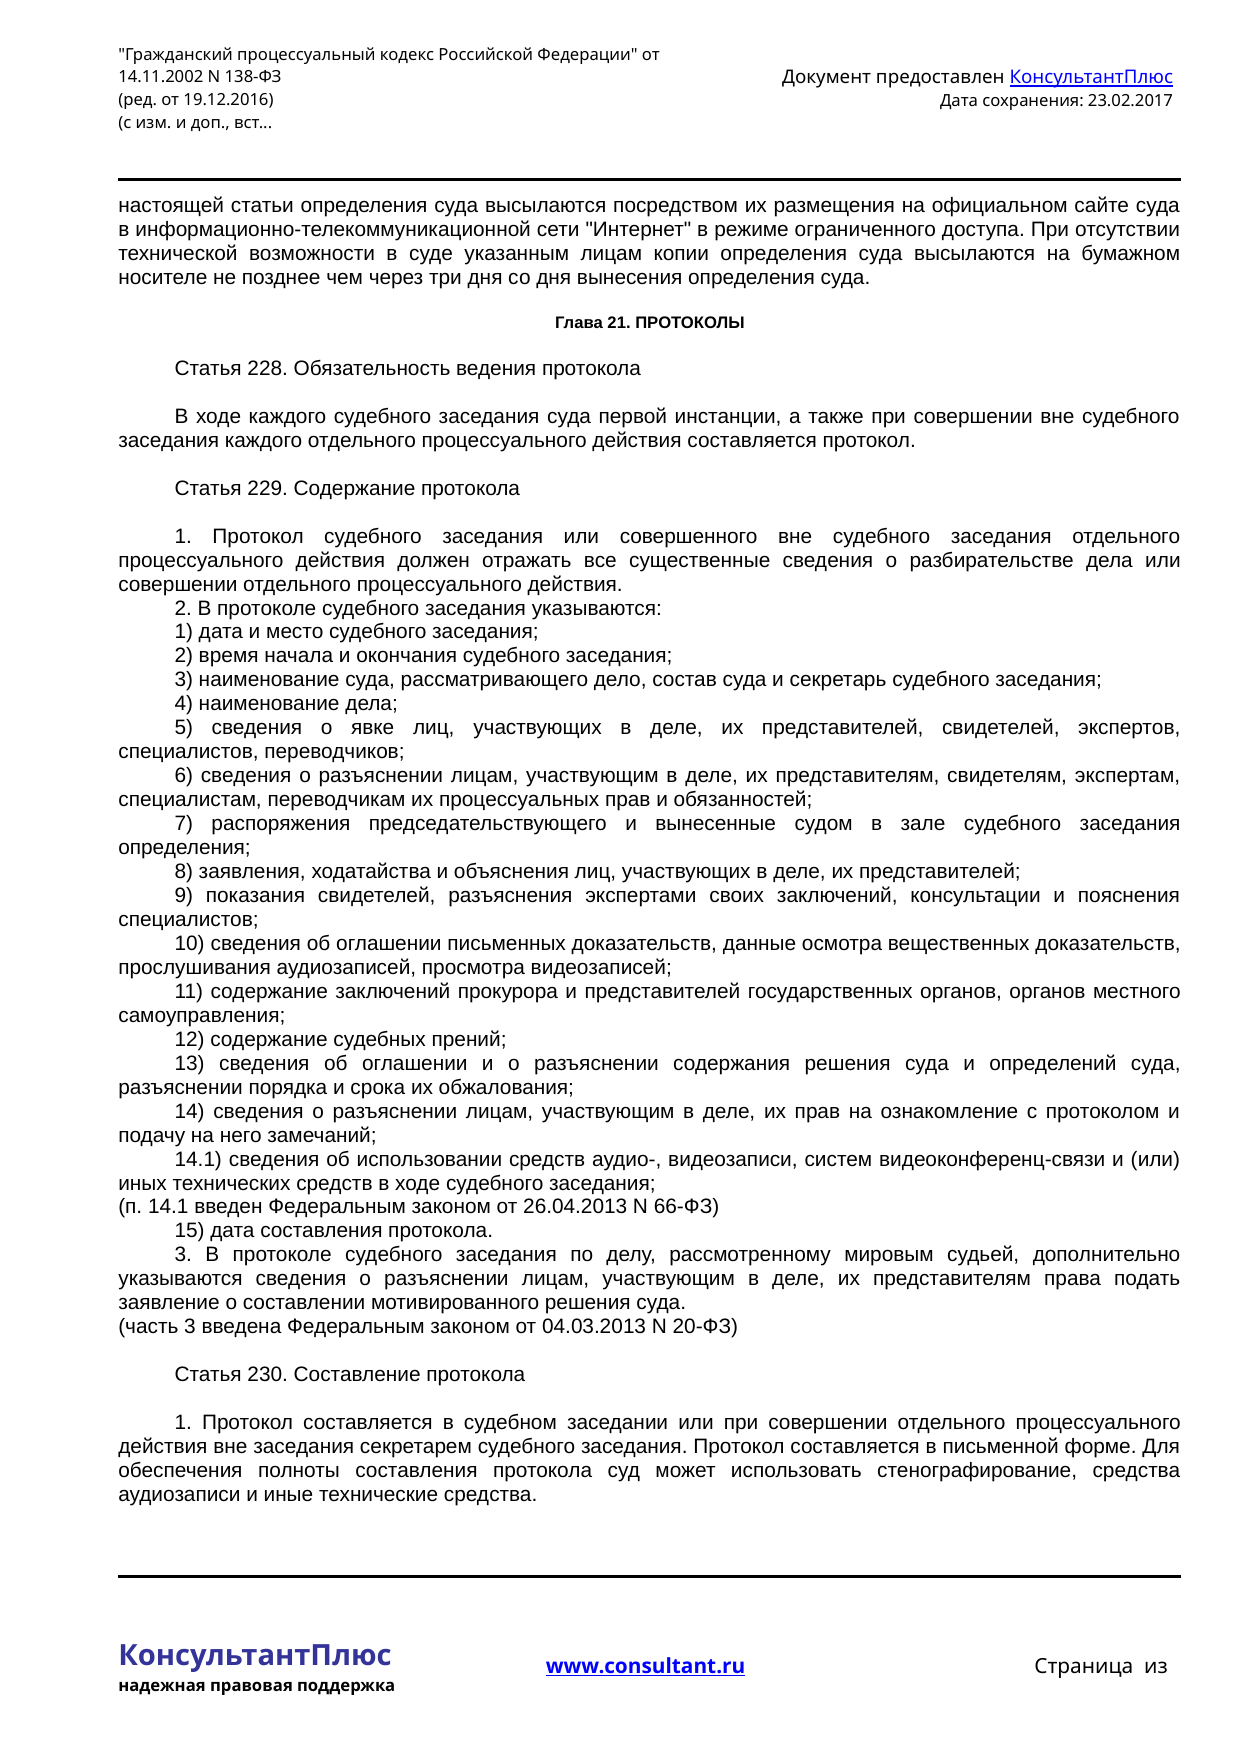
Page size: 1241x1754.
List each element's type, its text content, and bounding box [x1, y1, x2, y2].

text 7) распоряжения председательствующего и вынесенные судом в зале судебного заседания определения; [118, 811, 1181, 859]
text 5) сведения о явке лиц, участвующих в деле, их представителей, свидетелей, экспертов, специалистов, переводчиков; [118, 715, 1181, 763]
text 1) дата и место судебного заседания; [118, 619, 1181, 643]
text (п. 14.1 введен Федеральным законом от 26.04.2013 N 66-ФЗ) [118, 1194, 1181, 1218]
text 8) заявления, ходатайства и объяснения лиц, участвующих в деле, их представителей; [118, 859, 1181, 883]
text 10) сведения об оглашении письменных доказательств, данные осмотра вещественных доказательств, прослушивания аудиозаписей, просмотра видеозаписей; [118, 931, 1181, 979]
text 2. В протоколе судебного заседания указываются: [118, 595, 1181, 619]
text (часть 3 введена Федеральным законом от 04.03.2013 N 20-ФЗ) [118, 1314, 1181, 1338]
text 9) показания свидетелей, разъяснения экспертами своих заключений, консультации и пояснения специалистов; [118, 883, 1181, 931]
subtitle Статья 228. Обязательность ведения протокола [118, 356, 1181, 380]
text 1. Протокол составляется в судебном заседании или при совершении отдельного процессуального действия вне заседания секретарем судебного заседания. Протокол составляется в письменной форме. Для обеспечения полноты составления протокола суд может использовать стенографирование, средства аудиозаписи и иные технические средства. [118, 1410, 1181, 1506]
subtitle Статья 230. Составление протокола [118, 1362, 1181, 1386]
text 14) сведения о разъяснении лицам, участвующим в деле, их прав на ознакомление с протоколом и подачу на него замечаний; [118, 1098, 1181, 1146]
text 11) содержание заключений прокурора и представителей государственных органов, органов местного самоуправления; [118, 979, 1181, 1027]
text 15) дата составления протокола. [118, 1218, 1181, 1242]
subtitle Статья 229. Содержание протокола [118, 476, 1181, 499]
text настоящей статьи определения суда высылаются посредством их размещения на официальном сайте суда в информационно-телекоммуникационной сети "Интернет" в режиме ограниченного доступа. При отсутствии технической возможности в суде указанным лицам копии определения суда высылаются на бумажном носителе не позднее чем через три дня со дня вынесения определения суда. [118, 193, 1181, 289]
text 2) время начала и окончания судебного заседания; [118, 643, 1181, 667]
text 6) сведения о разъяснении лицам, участвующим в деле, их представителям, свидетелям, экспертам, специалистам, переводчикам их процессуальных прав и обязанностей; [118, 763, 1181, 811]
text 13) сведения об оглашении и о разъяснении содержания решения суда и определений суда, разъяснении порядка и срока их обжалования; [118, 1051, 1181, 1098]
text В ходе каждого судебного заседания суда первой инстанции, а также при совершении вне судебного заседания каждого отдельного процессуального действия составляется протокол. [118, 404, 1181, 452]
text 3) наименование суда, рассматривающего дело, состав суда и секретарь судебного заседания; [118, 667, 1181, 691]
text 14.1) сведения об использовании средств аудио-, видеозаписи, систем видеоконференц-связи и (или) иных технических средств в ходе судебного заседания; [118, 1146, 1181, 1194]
text 4) наименование дела; [118, 691, 1181, 715]
text 12) содержание судебных прений; [118, 1027, 1181, 1051]
title Глава 21. ПРОТОКОЛЫ [118, 313, 1181, 332]
text 3. В протоколе судебного заседания по делу, рассмотренному мировым судьей, дополнительно указываются сведения о разъяснении лицам, участвующим в деле, их представителям права подать заявление о составлении мотивированного решения суда. [118, 1242, 1181, 1314]
text 1. Протокол судебного заседания или совершенного вне судебного заседания отдельного процессуального действия должен отражать все существенные сведения о разбирательстве дела или совершении отдельного процессуального действия. [118, 523, 1181, 595]
